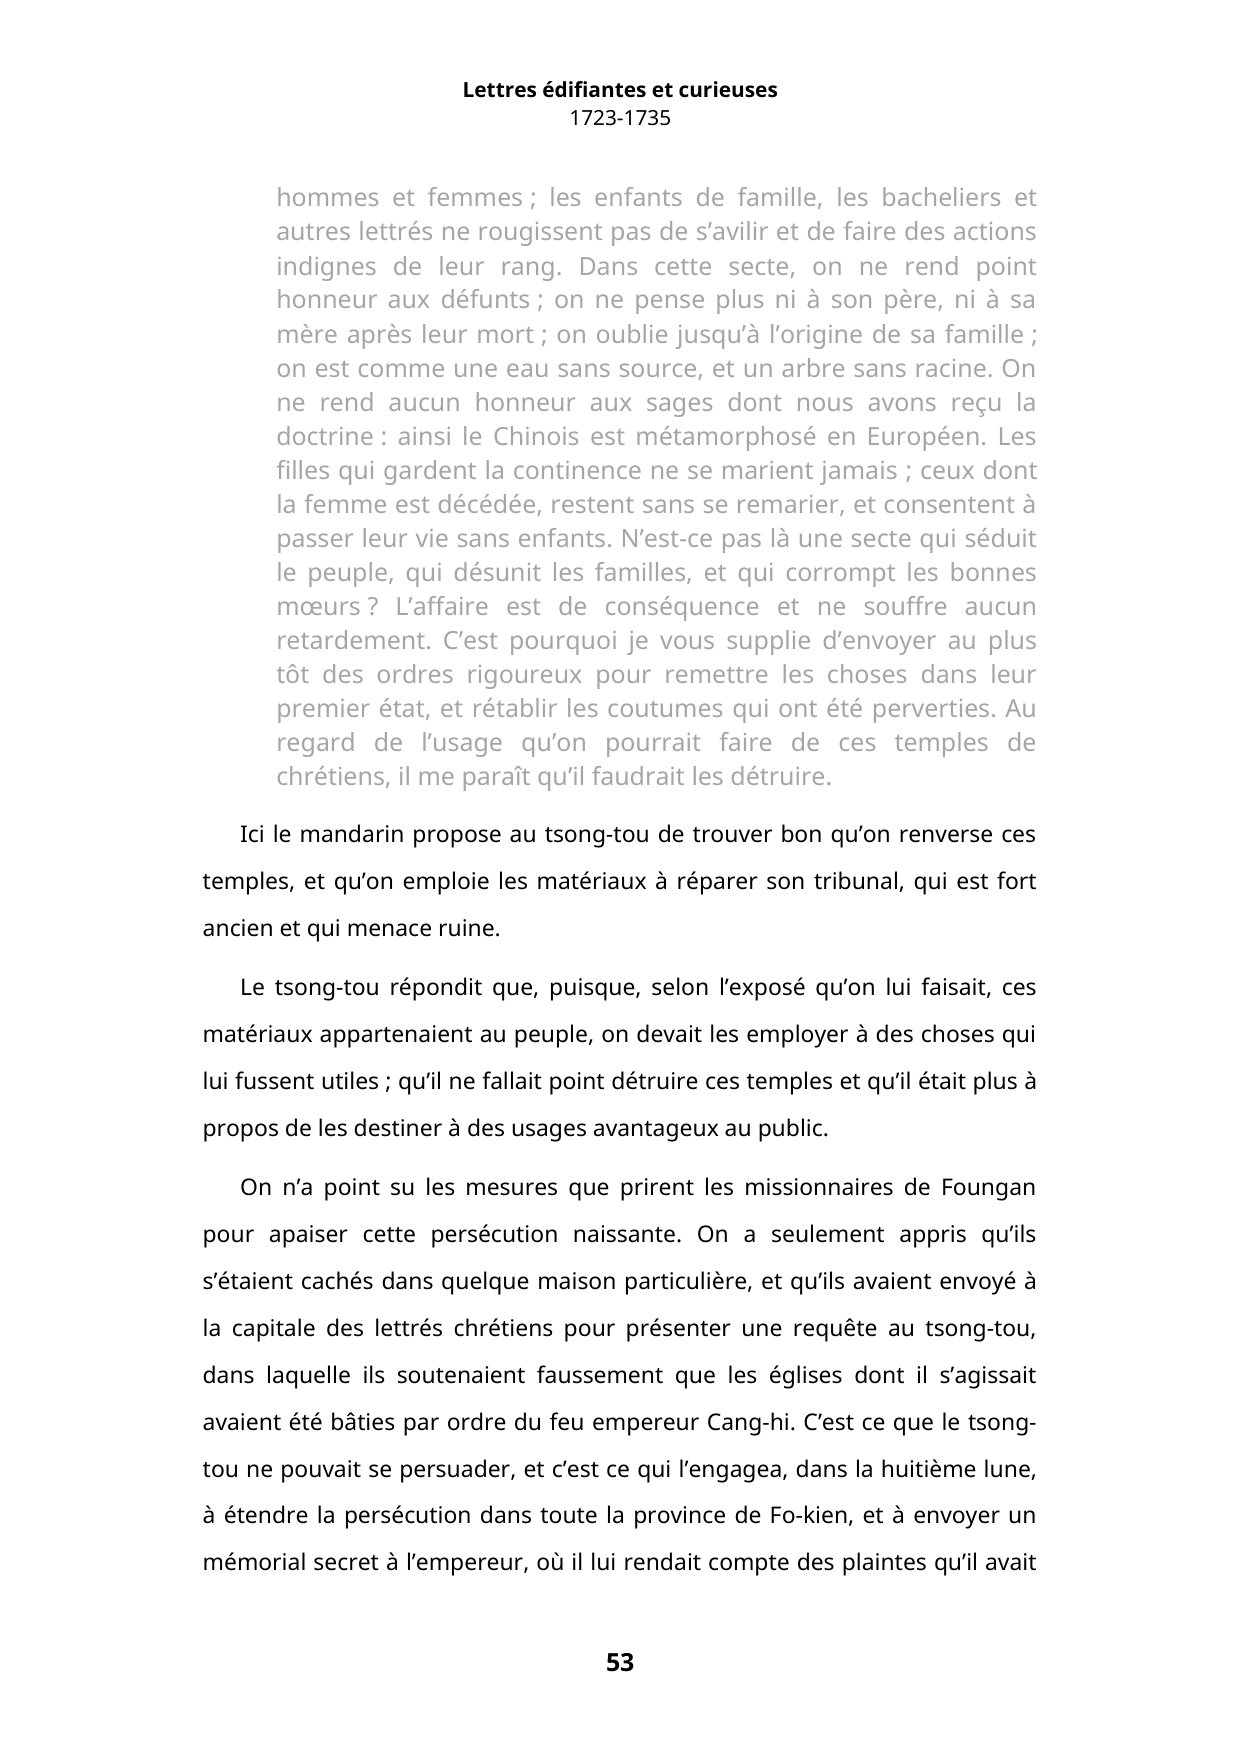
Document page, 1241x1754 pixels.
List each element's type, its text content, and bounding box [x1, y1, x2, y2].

text On n’a point su les mesures que prirent les missionnaires de Foungan pour apaiser cette persécution naissante. On a seulement appris qu’ils s’étaient cachés dans quelque maison particulière, et qu’ils avaient envoyé à la capitale des lettrés chrétiens pour présenter une requête au tsong-tou, dans laquelle ils soutenaient faussement que les églises dont il s’agissait avaient été bâties par ordre du feu empereur Cang-hi. C’est ce que le tsong-tou ne pouvait se persuader, et c’est ce qui l’engagea, dans la huitième lune, à étendre la persécution dans toute la province de Fo-kien, et à envoyer un mémorial secret à l’empereur, où il lui rendait compte des plaintes qu’il avait [202, 1171, 1038, 1577]
text hommes et femmes ; les enfants de famille, les bacheliers et autres lettrés ne rougissent pas de s’avilir et de faire des actions indignes de leur rang. Dans cette secte, on ne rend point honneur aux défunts ; on ne pense plus ni à son père, ni à sa mère après leur mort ; on oublie jusqu’à l’origine de sa famille ; on est comme une eau sans source, et un arbre sans racine. On ne rend aucun honneur aux sages dont nous avons reçu la doctrine : ainsi le Chinois est métamorphosé en Européen. Les filles qui gardent la continence ne se marient jamais ; ceux dont la femme est décédée, restent sans se remarier, et consentent à passer leur vie sans enfants. N’est-ce pas là une secte qui séduit le peuple, qui désunit les familles, et qui corrompt les bonnes mœurs ? L’affaire est de conséquence et ne souffre aucun retardement. C’est pourquoi je vous supplie d’envoyer au plus tôt des ordres rigoureux pour remettre les choses dans leur premier état, et rétablir les coutumes qui ont été perverties. Au regard de l’usage qu’on pourrait faire de ces temples de chrétiens, il me paraît qu’il faudrait les détruire. [276, 180, 1038, 793]
text Le tsong-tou répondit que, puisque, selon l’exposé qu’on lui faisait, ces matériaux appartenaient au peuple, on devait les employer à des choses qui lui fussent utiles ; qu’il ne fallait point détruire ces temples et qu’il était plus à propos de les destiner à des usages avantageux au public. [202, 971, 1038, 1143]
text Ici le mandarin propose au tsong-tou de trouver bon qu’on renverse ces temples, et qu’on emploie les matériaux à réparer son tribunal, qui est fort ancien et qui menace ruine. [202, 818, 1038, 943]
